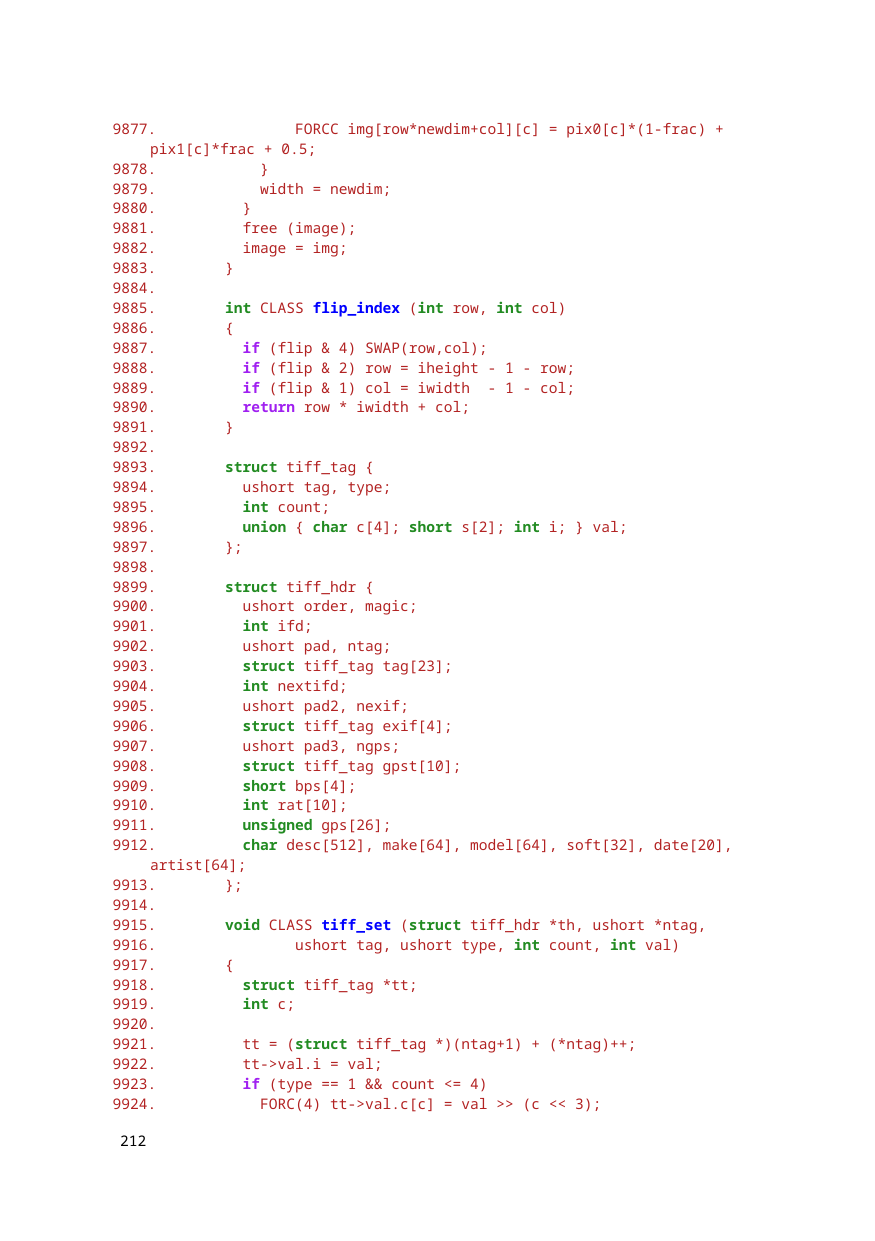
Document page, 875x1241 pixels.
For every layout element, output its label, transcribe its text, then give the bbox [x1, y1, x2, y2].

list int c; [112, 994, 799, 1014]
list union { char c[4]; short s[2]; int i; } val; [112, 517, 799, 537]
list } [112, 198, 799, 218]
list ushort pad, ntag; [112, 636, 799, 656]
list struct tiff_tag tag[23]; [112, 656, 799, 676]
list void CLASS tiff_set (struct tiff_hdr *th, ushort *ntag, [112, 914, 799, 934]
list ushort pad2, nexif; [112, 696, 799, 716]
list } [112, 417, 799, 437]
list FORC(4) tt->val.c[c] = val >> (c << 3); [112, 1094, 799, 1113]
list int nextifd; [112, 676, 799, 696]
list unsigned gps[26]; [112, 815, 799, 835]
list FORCC img[row*newdim+col][c] = pix0[c]*(1-frac) + pix1[c]*frac + 0.5; [112, 119, 799, 158]
list struct tiff_tag exif[4]; [112, 716, 799, 736]
list if (flip & 1) col = iwidth - 1 - col; [112, 377, 799, 397]
list if (type == 1 && count <= 4) [112, 1074, 799, 1094]
list width = newdim; [112, 178, 799, 198]
list if (flip & 4) SWAP(row,col); [112, 338, 799, 357]
list if (flip & 2) row = iheight - 1 - row; [112, 357, 799, 377]
list tt->val.i = val; [112, 1054, 799, 1074]
list ushort pad3, ngps; [112, 736, 799, 755]
list free (image); [112, 218, 799, 238]
list struct tiff_tag { [112, 457, 799, 477]
list short bps[4]; [112, 775, 799, 795]
list image = img; [112, 238, 799, 258]
list tt = (struct tiff_tag *)(ntag+1) + (*ntag)++; [112, 1034, 799, 1054]
list struct tiff_hdr { [112, 576, 799, 596]
list int ifd; [112, 616, 799, 636]
list int CLASS flip_index (int row, int col) [112, 298, 799, 318]
list struct tiff_tag *tt; [112, 974, 799, 994]
list }; [112, 875, 799, 895]
list { [112, 954, 799, 974]
list char desc[512], make[64], model[64], soft[32], date[20], artist[64]; [112, 835, 799, 875]
list struct tiff_tag gpst[10]; [112, 755, 799, 775]
list ushort tag, type; [112, 477, 799, 497]
list ushort order, magic; [112, 596, 799, 616]
list ushort tag, ushort type, int count, int val) [112, 934, 799, 954]
list }; [112, 537, 799, 556]
list return row * iwidth + col; [112, 397, 799, 417]
list } [112, 158, 799, 178]
list int count; [112, 497, 799, 517]
list int rat[10]; [112, 795, 799, 815]
list } [112, 258, 799, 278]
list { [112, 318, 799, 338]
